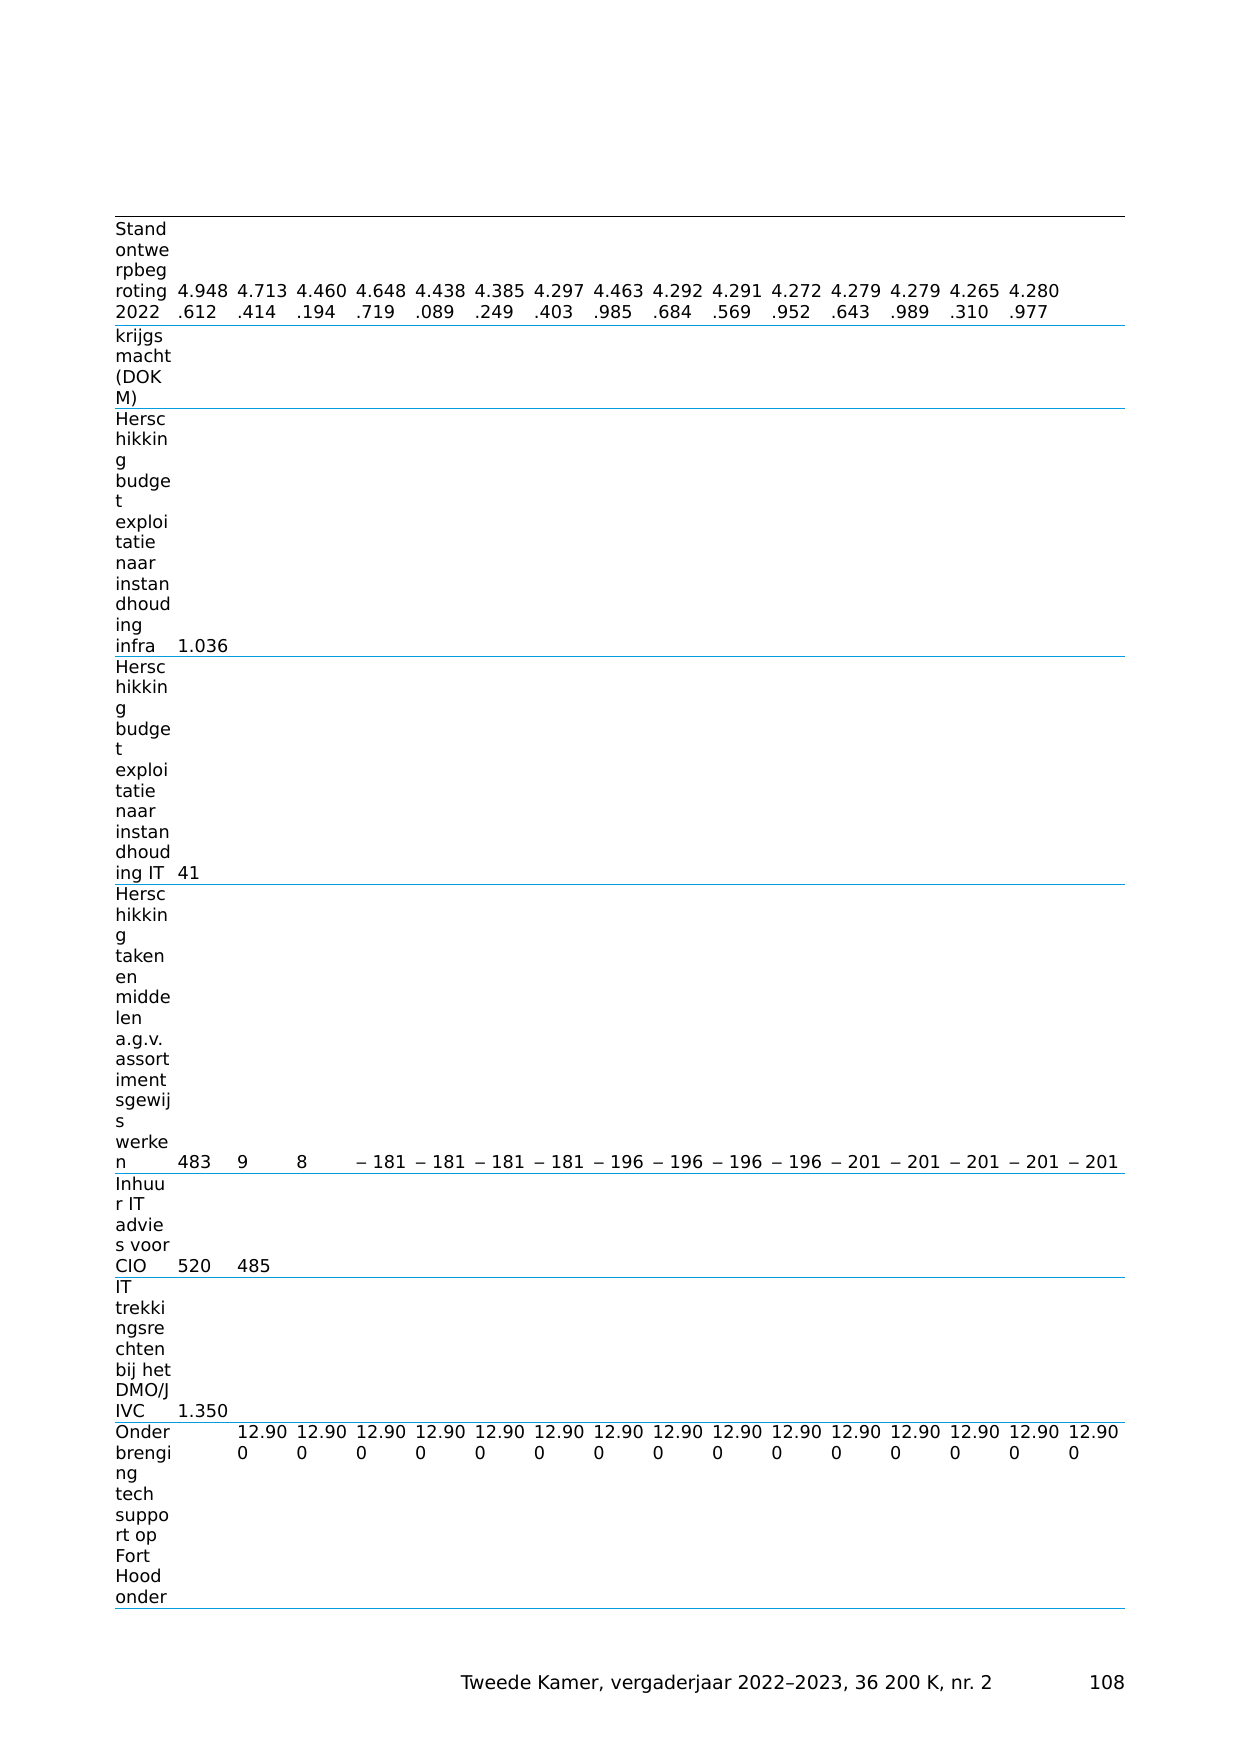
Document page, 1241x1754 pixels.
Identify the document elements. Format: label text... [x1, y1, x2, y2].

table_cell [887, 409, 946, 656]
table_cell [1065, 1278, 1125, 1421]
table_cell 12.900 [1006, 1423, 1065, 1608]
table_cell ‒ 181 [412, 885, 471, 1173]
table_cell ‒ 196 [590, 885, 649, 1173]
table_cell [768, 409, 828, 656]
table_cell 12.900 [709, 1423, 768, 1608]
table_cell [471, 657, 531, 884]
table_cell [887, 1174, 946, 1277]
table_cell 4.292.684 [650, 217, 709, 325]
table_cell [709, 409, 768, 656]
table_cell 4.438.089 [412, 217, 471, 325]
table_cell 41 [175, 657, 234, 884]
table_cell [353, 657, 412, 884]
table_cell [1065, 409, 1125, 656]
table_cell 12.900 [471, 1423, 531, 1608]
table_cell 12.900 [828, 1423, 887, 1608]
table_cell 12.900 [353, 1423, 412, 1608]
table_cell [471, 1174, 531, 1277]
table_cell [650, 1278, 709, 1421]
table_cell [887, 1278, 946, 1421]
table_cell [709, 1278, 768, 1421]
table_cell [709, 1174, 768, 1277]
table_cell 9 [234, 885, 293, 1173]
table_cell 4.713.414 [234, 217, 293, 325]
table_cell 4.280.977 [1006, 217, 1065, 325]
table_cell [293, 326, 353, 408]
table_cell [353, 1278, 412, 1421]
table_cell Herschikking taken en middelen a.g.v. assortimentsgewijs werken [115, 885, 174, 1173]
table_cell 12.900 [412, 1423, 471, 1608]
table_cell [293, 409, 353, 656]
table_cell [1006, 657, 1065, 884]
table_cell [531, 1278, 590, 1421]
table_cell [412, 1174, 471, 1277]
table_cell [353, 1174, 412, 1277]
table_cell ‒ 181 [353, 885, 412, 1173]
table_cell [175, 326, 234, 408]
table_cell 4.648.719 [353, 217, 412, 325]
table_cell [650, 657, 709, 884]
table_cell [234, 326, 293, 408]
table_cell ‒ 201 [828, 885, 887, 1173]
table_cell [471, 409, 531, 656]
table_cell 4.291.569 [709, 217, 768, 325]
table_cell [1065, 217, 1125, 325]
table_cell 4.385.249 [471, 217, 531, 325]
table_cell [293, 1278, 353, 1421]
table_cell 485 [234, 1174, 293, 1277]
table_cell [590, 1174, 649, 1277]
table_cell ‒ 201 [946, 885, 1006, 1173]
table_cell 12.900 [768, 1423, 828, 1608]
table_cell 4.279.989 [887, 217, 946, 325]
table_cell 12.900 [887, 1423, 946, 1608]
table_cell [1065, 1174, 1125, 1277]
table_cell [946, 409, 1006, 656]
table_cell 12.900 [293, 1423, 353, 1608]
table_cell [768, 657, 828, 884]
table_cell [353, 409, 412, 656]
table_cell [234, 1278, 293, 1421]
table_cell [412, 657, 471, 884]
table_cell [531, 1174, 590, 1277]
table_cell 4.460.194 [293, 217, 353, 325]
table_cell [234, 409, 293, 656]
table_cell [1065, 657, 1125, 884]
table_cell [887, 657, 946, 884]
table_cell ‒ 201 [1006, 885, 1065, 1173]
table_cell [828, 1278, 887, 1421]
table_cell ‒ 201 [887, 885, 946, 1173]
table_cell ‒ 196 [650, 885, 709, 1173]
table_cell [531, 409, 590, 656]
table_cell [768, 1174, 828, 1277]
table_cell Herschikking budget exploitatie naar instandhouding infra [115, 409, 174, 656]
table_cell [887, 326, 946, 408]
table_cell 483 [175, 885, 234, 1173]
table_cell [1006, 1174, 1065, 1277]
table_cell 12.900 [650, 1423, 709, 1608]
table_cell Inhuur IT advies voor CIO [115, 1174, 174, 1277]
table_cell [1006, 1278, 1065, 1421]
table_cell [768, 326, 828, 408]
table_cell [709, 326, 768, 408]
table_cell 4.279.643 [828, 217, 887, 325]
table_cell Herschikking budget exploitatie naar instandhouding IT [115, 657, 174, 884]
table_cell [234, 657, 293, 884]
table_cell 12.900 [1065, 1423, 1125, 1608]
table_cell [946, 1174, 1006, 1277]
table_cell [650, 409, 709, 656]
table_cell [828, 657, 887, 884]
table_cell ‒ 181 [531, 885, 590, 1173]
table_cell 4.463.985 [590, 217, 649, 325]
table_cell [590, 409, 649, 656]
table_cell [412, 1278, 471, 1421]
table_cell 1.036 [175, 409, 234, 656]
table_cell [590, 1278, 649, 1421]
table_cell IT trekkingsrechten bij het DMO/JIVC [115, 1278, 174, 1421]
table_header Tabel 43 Artikel 7: Bijdragen andere begrotingen Rijk [115, 191, 1125, 216]
table_cell krijgsmacht (DOKM) [115, 326, 174, 408]
table_cell [531, 657, 590, 884]
table_cell [175, 1423, 234, 1608]
table_cell [1006, 326, 1065, 408]
table_cell ‒ 181 [471, 885, 531, 1173]
table_cell [828, 326, 887, 408]
table_cell [293, 1174, 353, 1277]
table_cell [1006, 409, 1065, 656]
table_cell [768, 1278, 828, 1421]
table_cell ‒ 196 [709, 885, 768, 1173]
table_cell [946, 657, 1006, 884]
table_cell [590, 657, 649, 884]
table_cell [828, 409, 887, 656]
table_cell [650, 1174, 709, 1277]
table_cell 12.900 [590, 1423, 649, 1608]
table_cell Stand ontwerpbegroting 2022 [115, 217, 174, 325]
table_cell [471, 1278, 531, 1421]
table_cell [293, 657, 353, 884]
table_cell 4.297.403 [531, 217, 590, 325]
table_cell ‒ 196 [768, 885, 828, 1173]
table_cell 12.900 [946, 1423, 1006, 1608]
table_cell [412, 326, 471, 408]
table_cell Onderbrenging tech support op Fort Hood onder [115, 1423, 174, 1608]
table_cell 12.900 [234, 1423, 293, 1608]
table_cell 12.900 [531, 1423, 590, 1608]
table_cell [650, 326, 709, 408]
table_cell [590, 326, 649, 408]
table_cell [531, 326, 590, 408]
table_cell 1.350 [175, 1278, 234, 1421]
table_cell [946, 1278, 1006, 1421]
table_cell [709, 657, 768, 884]
table_cell [471, 326, 531, 408]
table_cell [828, 1174, 887, 1277]
table_cell ‒ 201 [1065, 885, 1125, 1173]
table_cell [412, 409, 471, 656]
table_cell 8 [293, 885, 353, 1173]
table_cell 4.948.612 [175, 217, 234, 325]
table_cell [946, 326, 1006, 408]
table_cell 4.265.310 [946, 217, 1006, 325]
table_cell 4.272.952 [768, 217, 828, 325]
table_cell [1065, 326, 1125, 408]
table_cell 520 [175, 1174, 234, 1277]
table_cell [353, 326, 412, 408]
